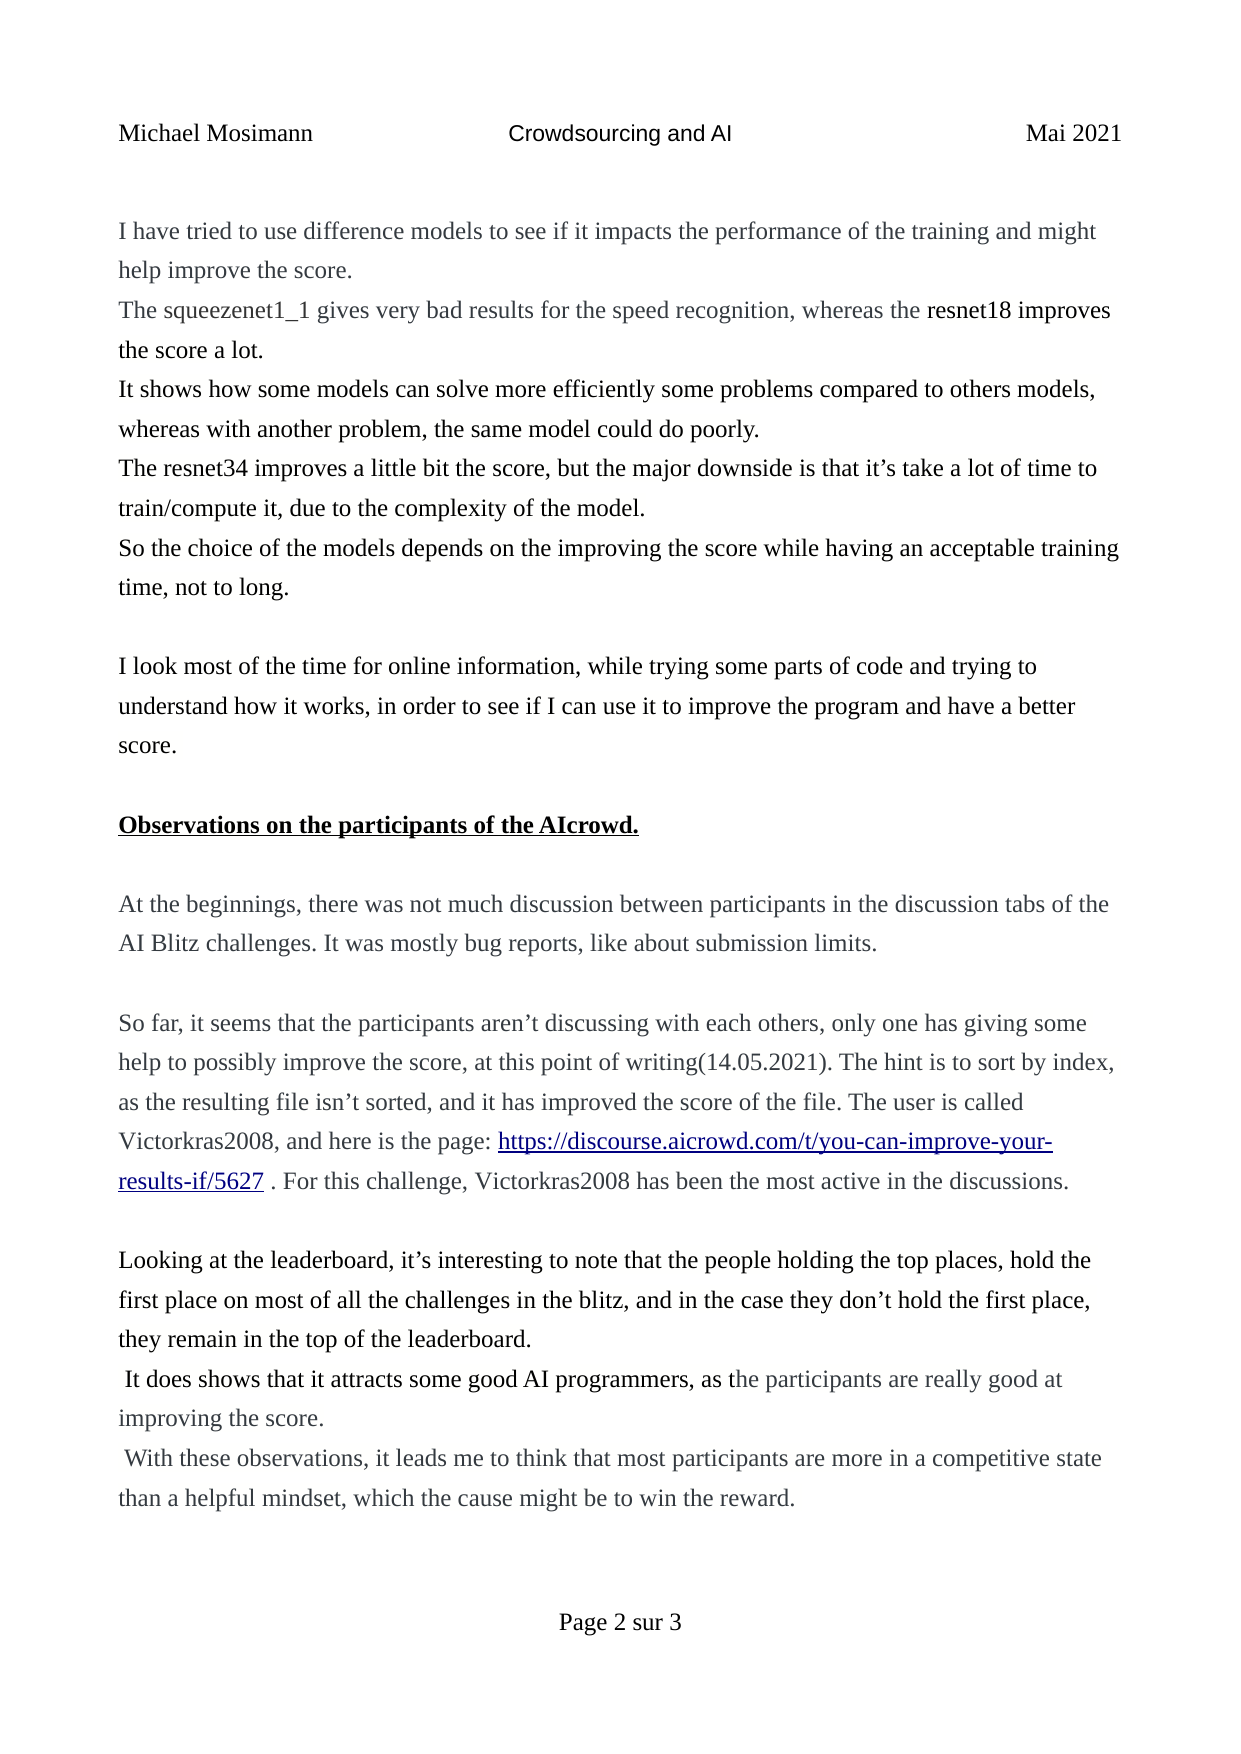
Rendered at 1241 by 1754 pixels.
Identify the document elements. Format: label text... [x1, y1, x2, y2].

text Observations on the participants of the AIcrowd. [118, 810, 1122, 838]
text So far, it seems that the participants aren’t discussing with each others, only one has giving some help to possibly improve the score, at this point of writing(14.05.2021). The hint is to sort by index, as the resulting file isn’t sorted, and it has improved the score of the file. The user is called Victorkras2008, and here is the page: https://discourse.aicrowd.com/t/you-can-improve-your-results-if/5627 . For this challenge, Victorkras2008 has been the most active in the discussions. [118, 1008, 1122, 1195]
text I have tried to use difference models to see if it impacts the performance of the training and might help improve the score. [118, 216, 1122, 284]
text So the choice of the models depends on the improving the score while having an acceptable training time, not to long. [118, 533, 1122, 601]
text At the beginnings, there was not much discussion between participants in the discussion tabs of the AI Blitz challenges. It was mostly bug reports, like about submission limits. [118, 889, 1122, 957]
text The resnet34 improves a little bit the score, but the major downside is that it’s take a lot of time to train/compute it, due to the complexity of the model. [118, 453, 1122, 522]
text It does shows that it attracts some good AI programmers, as the participants are really good at improving the score. [118, 1364, 1122, 1432]
text Looking at the leaderboard, it’s interesting to note that the people holding the top places, hold the first place on most of all the challenges in the blitz, and in the case they don’t hold the first place, they remain in the top of the leaderboard. [118, 1245, 1122, 1353]
text It shows how some models can solve more efficiently some problems compared to others models, whereas with another problem, the same model could do poorly. [118, 374, 1122, 443]
text With these observations, it leads me to think that most participants are more in a competitive state than a helpful mindset, which the cause might be to win the reward. [118, 1443, 1122, 1511]
text The squeezenet1_1 gives very bad results for the speed recognition, whereas the resnet18 improves the score a lot. [118, 295, 1122, 363]
text I look most of the time for online information, while trying some parts of code and trying to understand how it works, in order to see if I can use it to improve the program and have a better score. [118, 651, 1122, 759]
